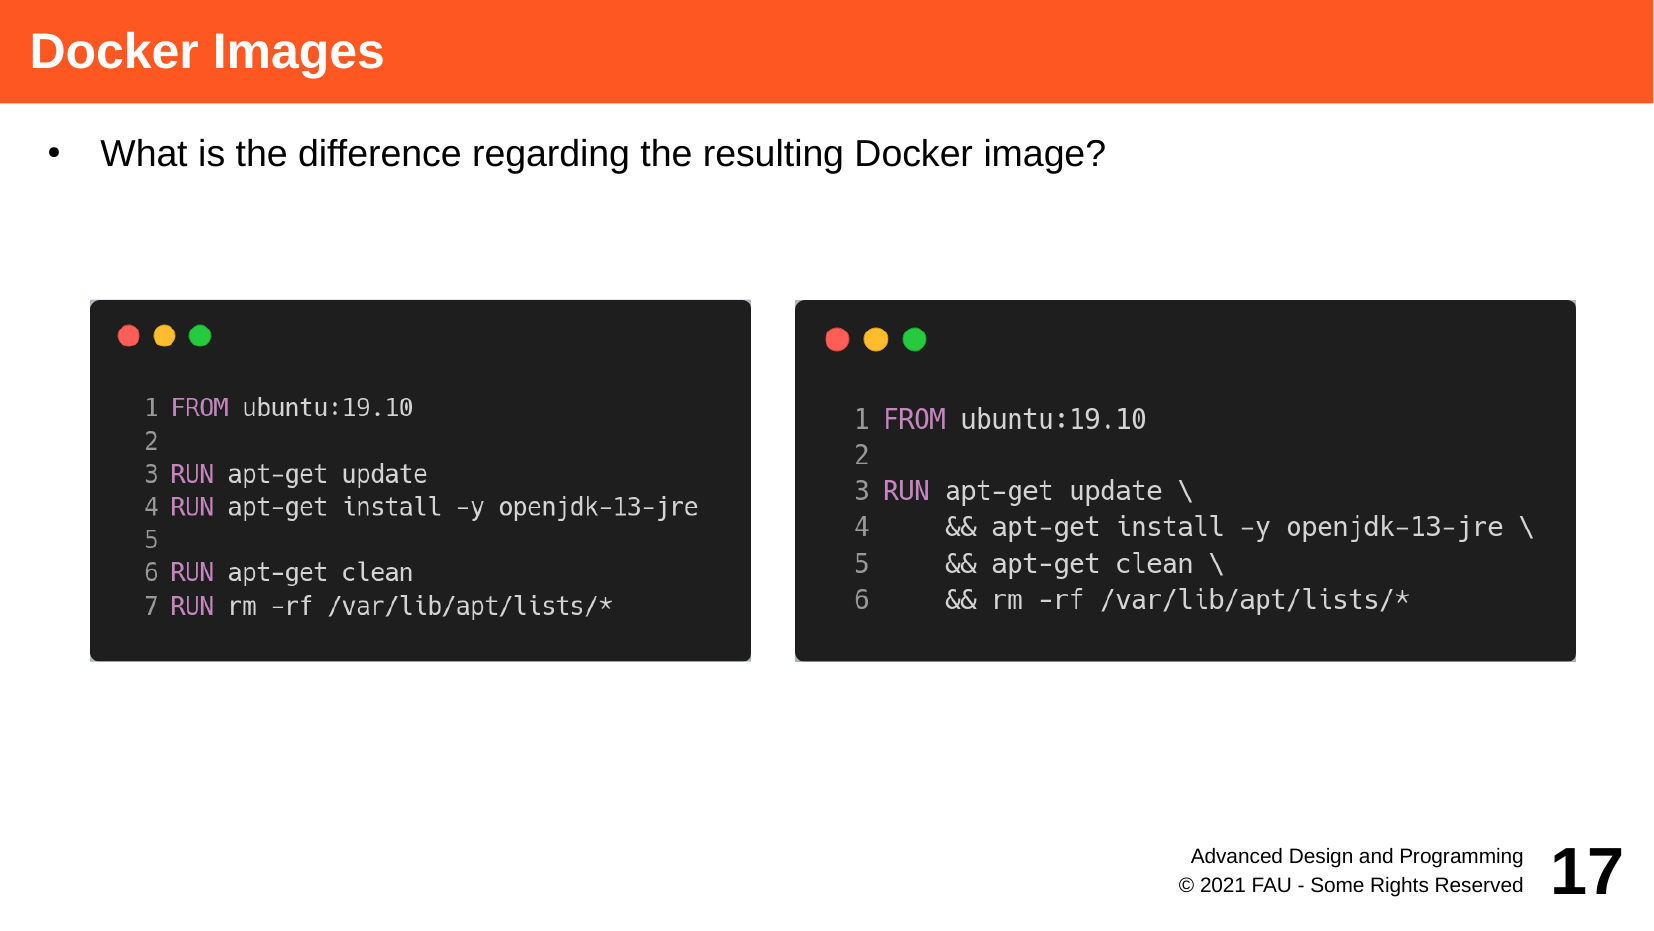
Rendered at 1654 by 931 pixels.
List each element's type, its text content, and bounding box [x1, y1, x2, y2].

picture [90, 299, 751, 662]
picture [795, 299, 1576, 662]
title Docker Images [0, 0, 1654, 104]
list What is the difference regarding the resulting Docker image? [29, 132, 1625, 813]
